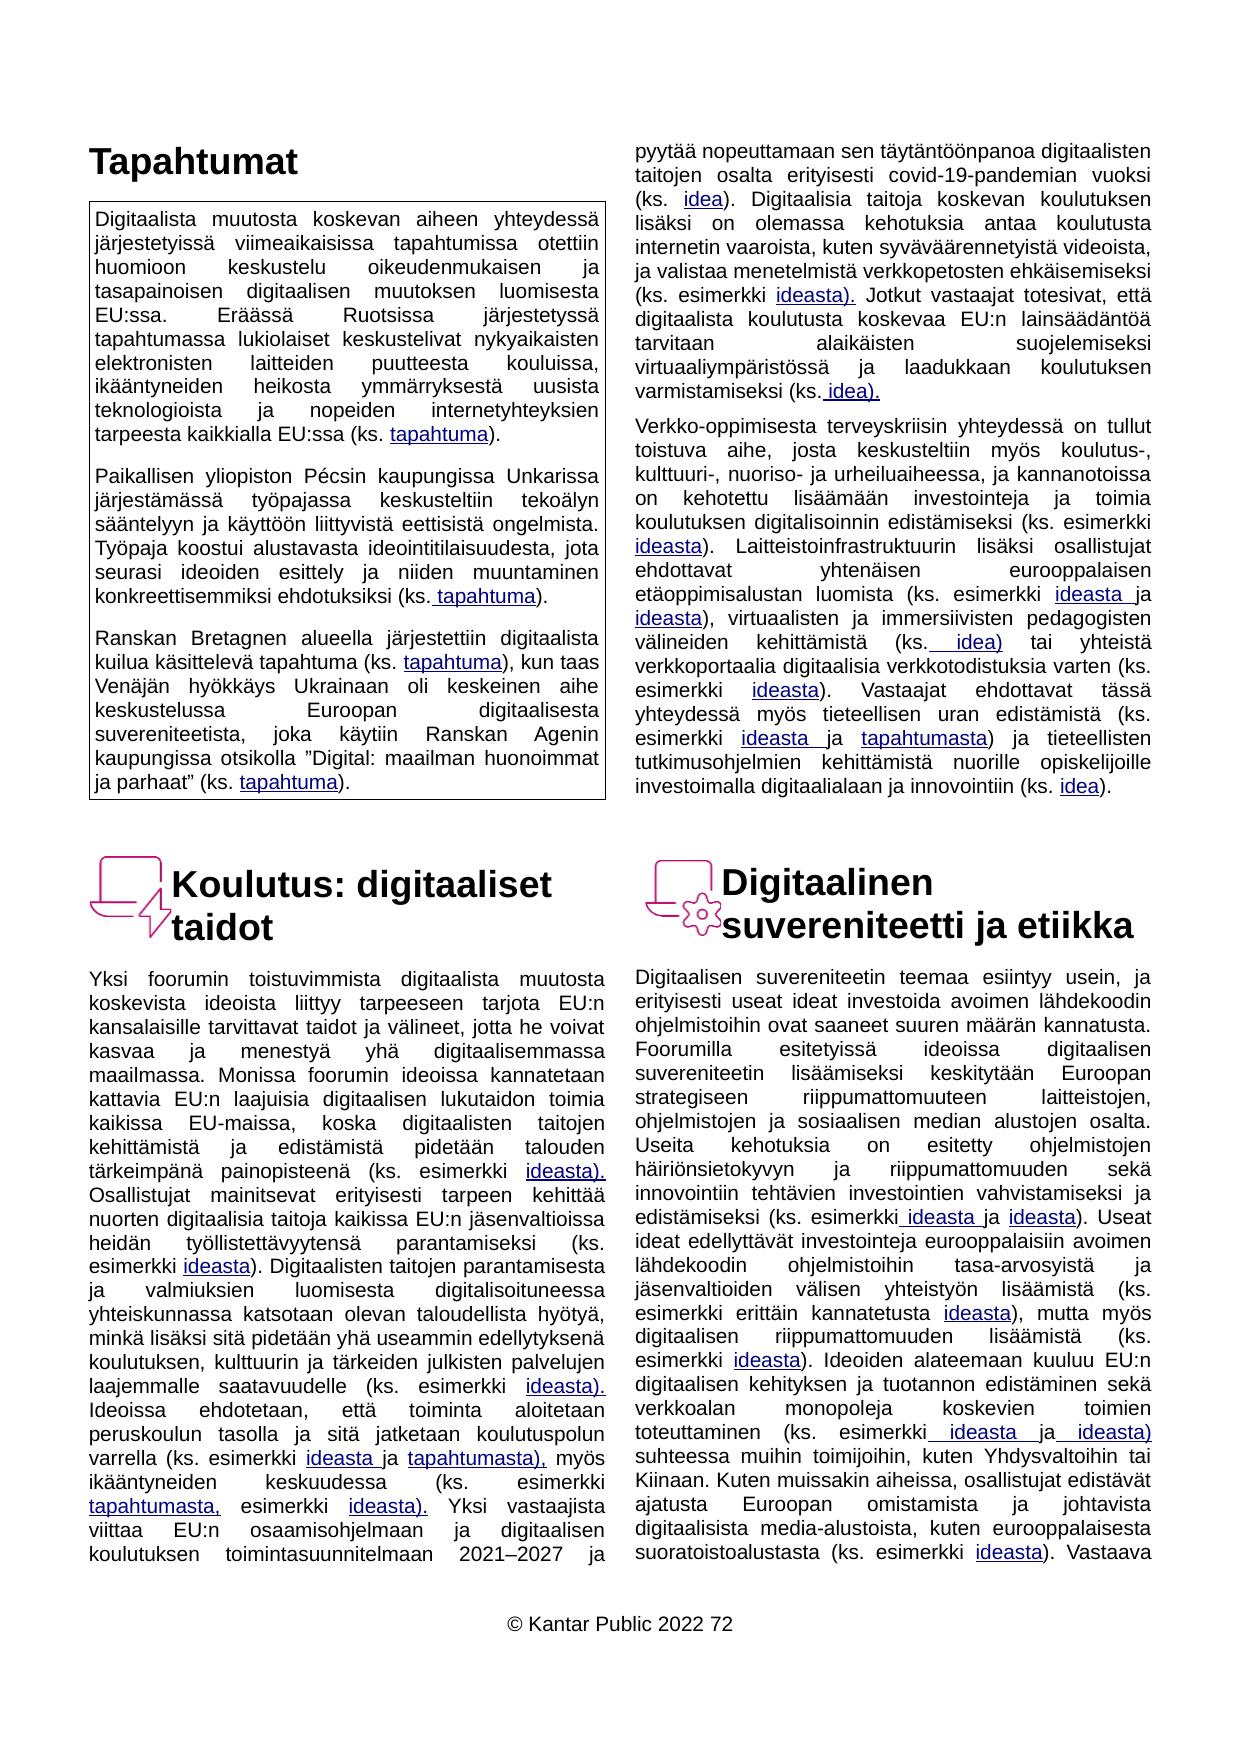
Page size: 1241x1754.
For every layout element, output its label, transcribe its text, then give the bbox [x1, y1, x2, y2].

subtitle Digitaalinen suvereniteetti ja etiikka [635, 860, 1152, 947]
text Verkko-oppimisesta terveyskriisin yhteydessä on tullut toistuva aihe, josta keskusteltiin myös koulutus-, kulttuuri-, nuoriso- ja urheiluaiheessa, ja kannanotoissa on kehotettu lisäämään investointeja ja toimia koulutuksen digitalisoinnin edistämiseksi (ks. esimerkki ideasta). Laitteistoinfrastruktuurin lisäksi osallistujat ehdottavat yhtenäisen eurooppalaisen etäoppimisalustan luomista (ks. esimerkki ideasta ja ideasta), virtuaalisten ja immersiivisten pedagogisten välineiden kehittämistä (ks. idea) tai yhteistä verkkoportaalia digitaalisia verkkotodistuksia varten (ks. esimerkki ideasta). Vastaajat ehdottavat tässä yhteydessä myös tieteellisen uran edistämistä (ks. esimerkki ideasta ja tapahtumasta) ja tieteellisten tutkimusohjelmien kehittämistä nuorille opiskelijoille investoimalla digitaalialaan ja innovointiin (ks. idea). [635, 414, 1152, 798]
text Paikallisen yliopiston Pécsin kaupungissa Unkarissa järjestämässä työpajassa keskusteltiin tekoälyn sääntelyyn ja käyttöön liittyvistä eettisistä ongelmista. Työpaja koostui alustavasta ideointitilaisuudesta, jota seurasi ideoiden esittely ja niiden muuntaminen konkreettisemmiksi ehdotuksiksi (ks. tapahtuma). [90, 458, 605, 614]
subtitle Koulutus: digitaaliset taidot [88, 862, 605, 948]
text Ranskan Bretagnen alueella järjestettiin digitaalista kuilua käsittelevä tapahtuma (ks. tapahtuma), kun taas Venäjän hyökkäys Ukrainaan oli keskeinen aihe keskustelussa Euroopan digitaalisesta suvereniteetista, joka käytiin Ranskan Agenin kaupungissa otsikolla ”Digital: maailman huonoimmat ja parhaat” (ks. tapahtuma). [90, 620, 605, 799]
text Digitaalista muutosta koskevan aiheen yhteydessä järjestetyissä viimeaikaisissa tapahtumissa otettiin huomioon keskustelu oikeudenmukaisen ja tasapainoisen digitaalisen muutoksen luomisesta EU:ssa. Eräässä Ruotsissa järjestetyssä tapahtumassa lukiolaiset keskustelivat nykyaikaisten elektronisten laitteiden puutteesta kouluissa, ikääntyneiden heikosta ymmärryksestä uusista teknologioista ja nopeiden internetyhteyksien tarpeesta kaikkialla EU:ssa (ks. tapahtuma). [90, 202, 605, 452]
text Yksi foorumin toistuvimmista digitaalista muutosta koskevista ideoista liittyy tarpeeseen tarjota EU:n kansalaisille tarvittavat taidot ja välineet, jotta he voivat kasvaa ja menestyä yhä digitaalisemmassa maailmassa. Monissa foorumin ideoissa kannatetaan kattavia EU:n laajuisia digitaalisen lukutaidon toimia kaikissa EU-maissa, koska digitaalisten taitojen kehittämistä ja edistämistä pidetään talouden tärkeimpänä painopisteenä (ks. esimerkki ideasta). Osallistujat mainitsevat erityisesti tarpeen kehittää nuorten digitaalisia taitoja kaikissa EU:n jäsenvaltioissa heidän työllistettävyytensä parantamiseksi (ks. esimerkki ideasta). Digitaalisten taitojen parantamisesta ja valmiuksien luomisesta digitalisoituneessa yhteiskunnassa katsotaan olevan taloudellista hyötyä, minkä lisäksi sitä pidetään yhä useammin edellytyksenä koulutuksen, kulttuurin ja tärkeiden julkisten palvelujen laajemmalle saatavuudelle (ks. esimerkki ideasta). Ideoissa ehdotetaan, että toiminta aloitetaan peruskoulun tasolla ja sitä jatketaan koulutuspolun varrella (ks. esimerkki ideasta ja tapahtumasta), myös ikääntyneiden keskuudessa (ks. esimerkki tapahtumasta, esimerkki ideasta). Yksi vastaajista viittaa EU:n osaamisohjelmaan ja digitaalisen koulutuksen toimintasuunnitelmaan 2021–2027 ja [88, 967, 605, 1566]
text pyytää nopeuttamaan sen täytäntöönpanoa digitaalisten taitojen osalta erityisesti covid-19-pandemian vuoksi (ks. idea). Digitaalisia taitoja koskevan koulutuksen lisäksi on olemassa kehotuksia antaa koulutusta internetin vaaroista, kuten syväväärennetyistä videoista, ja valistaa menetelmistä verkkopetosten ehkäisemiseksi (ks. esimerkki ideasta). Jotkut vastaajat totesivat, että digitaalista koulutusta koskevaa EU:n lainsäädäntöä tarvitaan alaikäisten suojelemiseksi virtuaaliympäristössä ja laadukkaan koulutuksen varmistamiseksi (ks. idea). [635, 139, 1152, 402]
picture [89, 856, 172, 938]
picture [645, 860, 722, 936]
text Digitaalisen suvereniteetin teemaa esiintyy usein, ja erityisesti useat ideat investoida avoimen lähdekoodin ohjelmistoihin ovat saaneet suuren määrän kannatusta. Foorumilla esitetyissä ideoissa digitaalisen suvereniteetin lisäämiseksi keskitytään Euroopan strategiseen riippumattomuuteen laitteistojen, ohjelmistojen ja sosiaalisen median alustojen osalta. Useita kehotuksia on esitetty ohjelmistojen häiriönsietokyvyn ja riippumattomuuden sekä innovointiin tehtävien investointien vahvistamiseksi ja edistämiseksi (ks. esimerkki ideasta ja ideasta). Useat ideat edellyttävät investointeja eurooppalaisiin avoimen lähdekoodin ohjelmistoihin tasa-arvosyistä ja jäsenvaltioiden välisen yhteistyön lisäämistä (ks. esimerkki erittäin kannatetusta ideasta), mutta myös digitaalisen riippumattomuuden lisäämistä (ks. esimerkki ideasta). Ideoiden alateemaan kuuluu EU:n digitaalisen kehityksen ja tuotannon edistäminen sekä verkkoalan monopoleja koskevien toimien toteuttaminen (ks. esimerkki ideasta ja ideasta) suhteessa muihin toimijoihin, kuten Yhdysvaltoihin tai Kiinaan. Kuten muissakin aiheissa, osallistujat edistävät ajatusta Euroopan omistamista ja johtavista digitaalisista media-alustoista, kuten eurooppalaisesta suoratoistoalustasta (ks. esimerkki ideasta). Vastaava [635, 965, 1152, 1564]
subtitle Tapahtumat [88, 139, 605, 182]
